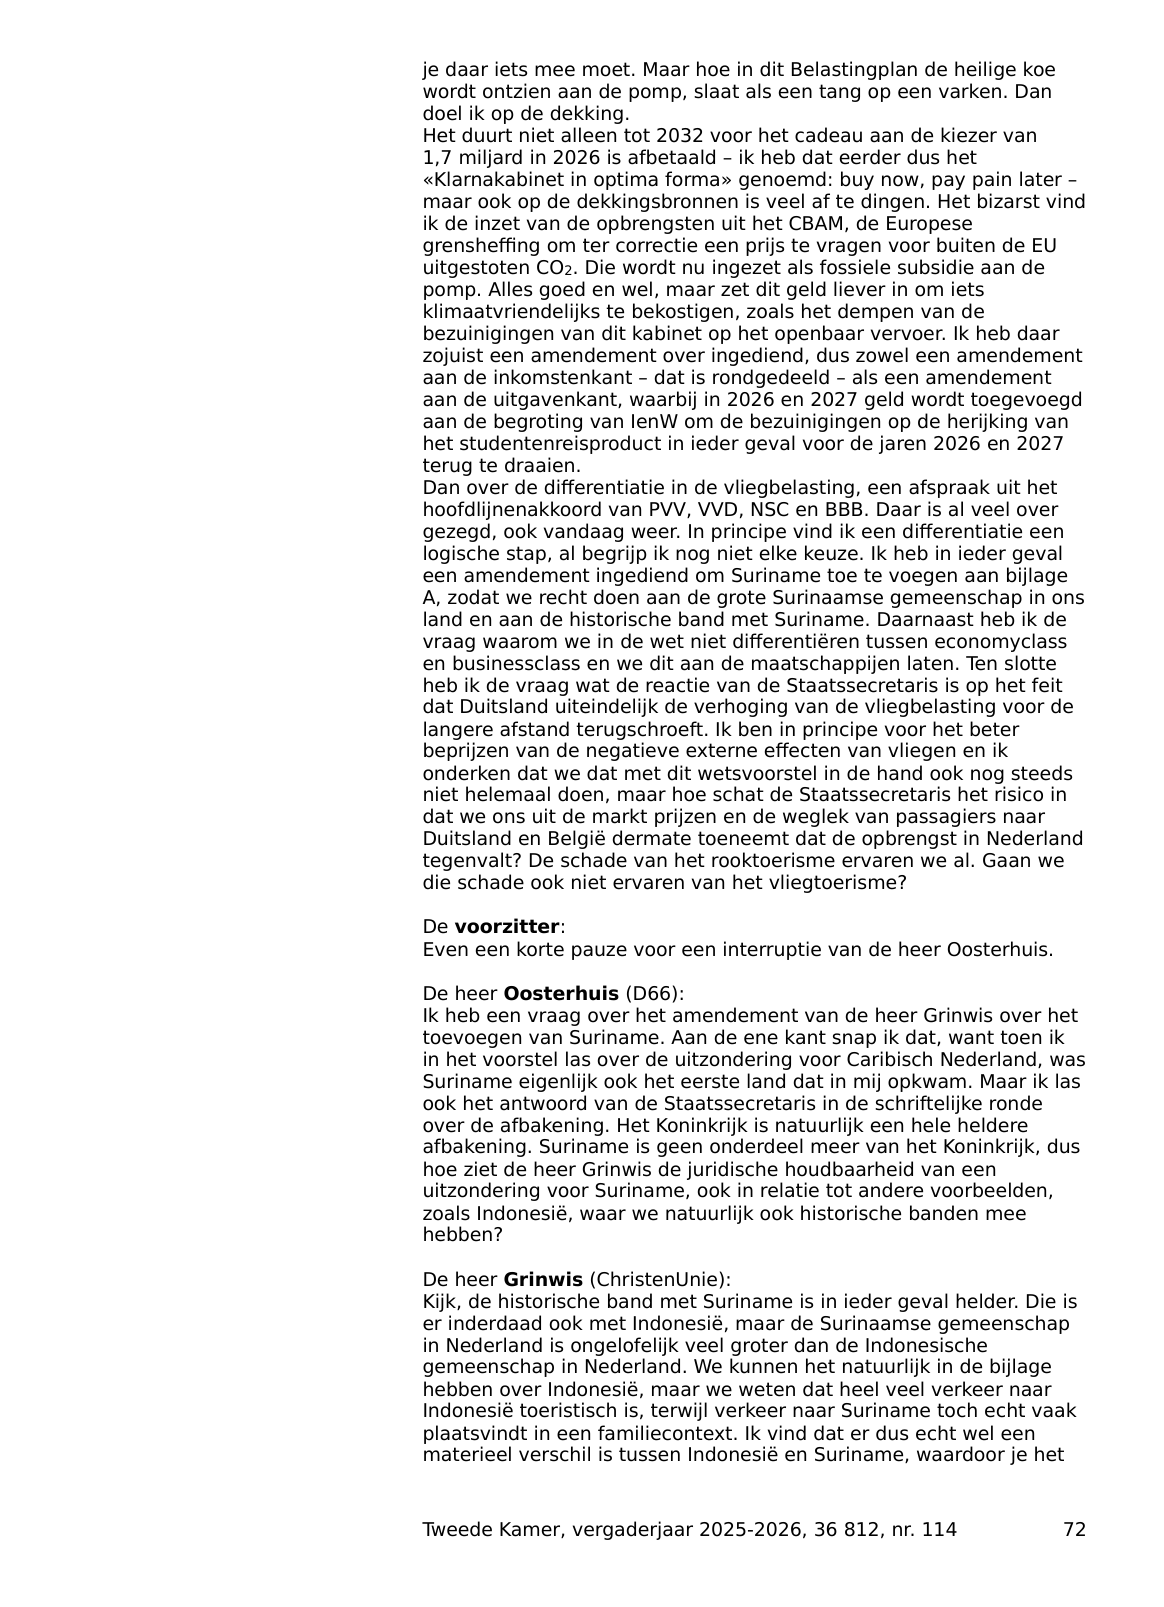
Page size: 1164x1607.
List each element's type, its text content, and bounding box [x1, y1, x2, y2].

text Ik heb een vraag over het amendement van de heer Grinwis over het toevoegen van Suriname. Aan de ene kant snap ik dat, want toen ik in het voorstel las over de uitzondering voor Caribisch Nederland, was Suriname eigenlijk ook het eerste land dat in mij opkwam. Maar ik las ook het antwoord van de Staatssecretaris in de schriftelijke ronde over de afbakening. Het Koninkrijk is natuurlijk een hele heldere afbakening. Suriname is geen onderdeel meer van het Koninkrijk, dus hoe ziet de heer Grinwis de juridische houdbaarheid van een uitzondering voor Suriname, ook in relatie tot andere voorbeelden, zoals Indonesië, waar we natuurlijk ook historische banden mee hebben? [422, 1004, 1087, 1246]
text Even een korte pauze voor een interruptie van de heer Oosterhuis. [422, 938, 1087, 960]
text De voorzitter: [422, 916, 1087, 938]
text je daar iets mee moet. Maar hoe in dit Belastingplan de heilige koe wordt ontzien aan de pomp, slaat als een tang op een varken. Dan doel ik op de dekking. [422, 59, 1087, 125]
text Kijk, de historische band met Suriname is in ieder geval helder. Die is er inderdaad ook met Indonesië, maar de Surinaamse gemeenschap in Nederland is ongelofelijk veel groter dan de Indonesische gemeenschap in Nederland. We kunnen het natuurlijk in de bijlage hebben over Indonesië, maar we weten dat heel veel verkeer naar Indonesië toeristisch is, terwijl verkeer naar Suriname toch echt vaak plaatsvindt in een familiecontext. Ik vind dat er dus echt wel een materieel verschil is tussen Indonesië en Suriname, waardoor je het [422, 1291, 1087, 1466]
text Dan over de differentiatie in de vliegbelasting, een afspraak uit het hoofdlijnenakkoord van PVV, VVD, NSC en BBB. Daar is al veel over gezegd, ook vandaag weer. In principe vind ik een differentiatie een logische stap, al begrijp ik nog niet elke keuze. Ik heb in ieder geval een amendement ingediend om Suriname toe te voegen aan bijlage A, zodat we recht doen aan de grote Surinaamse gemeenschap in ons land en aan de historische band met Suriname. Daarnaast heb ik de vraag waarom we in de wet niet differentiëren tussen economyclass en businessclass en we dit aan de maatschappijen laten. Ten slotte heb ik de vraag wat de reactie van de Staatssecretaris is op het feit dat Duitsland uiteindelijk de verhoging van de vliegbelasting voor de langere afstand terugschroeft. Ik ben in principe voor het beter beprijzen van de negatieve externe effecten van vliegen en ik onderken dat we dat met dit wetsvoorstel in de hand ook nog steeds niet helemaal doen, maar hoe schat de Staatssecretaris het risico in dat we ons uit de markt prijzen en de weglek van passagiers naar Duitsland en België dermate toeneemt dat de opbrengst in Nederland tegenvalt? De schade van het rooktoerisme ervaren we al. Gaan we die schade ook niet ervaren van het vliegtoerisme? [422, 477, 1087, 894]
text Het duurt niet alleen tot 2032 voor het cadeau aan de kiezer van 1,7 miljard in 2026 is afbetaald – ik heb dat eerder dus het «Klarnakabinet in optima forma» genoemd: buy now, pay pain later – maar ook op de dekkingsbronnen is veel af te dingen. Het bizarst vind ik de inzet van de opbrengsten uit het CBAM, de Europese grensheffing om ter correctie een prijs te vragen voor buiten de EU uitgestoten CO2. Die wordt nu ingezet als fossiele subsidie aan de pomp. Alles goed en wel, maar zet dit geld liever in om iets klimaatvriendelijks te bekostigen, zoals het dempen van de bezuinigingen van dit kabinet op het openbaar vervoer. Ik heb daar zojuist een amendement over ingediend, dus zowel een amendement aan de inkomstenkant – dat is rondgedeeld – als een amendement aan de uitgavenkant, waarbij in 2026 en 2027 geld wordt toegevoegd aan de begroting van IenW om de bezuinigingen op de herijking van het studentenreisproduct in ieder geval voor de jaren 2026 en 2027 terug te draaien. [422, 125, 1087, 477]
text De heer Oosterhuis (D66): [422, 983, 1087, 1004]
text De heer Grinwis (ChristenUnie): [422, 1268, 1087, 1291]
